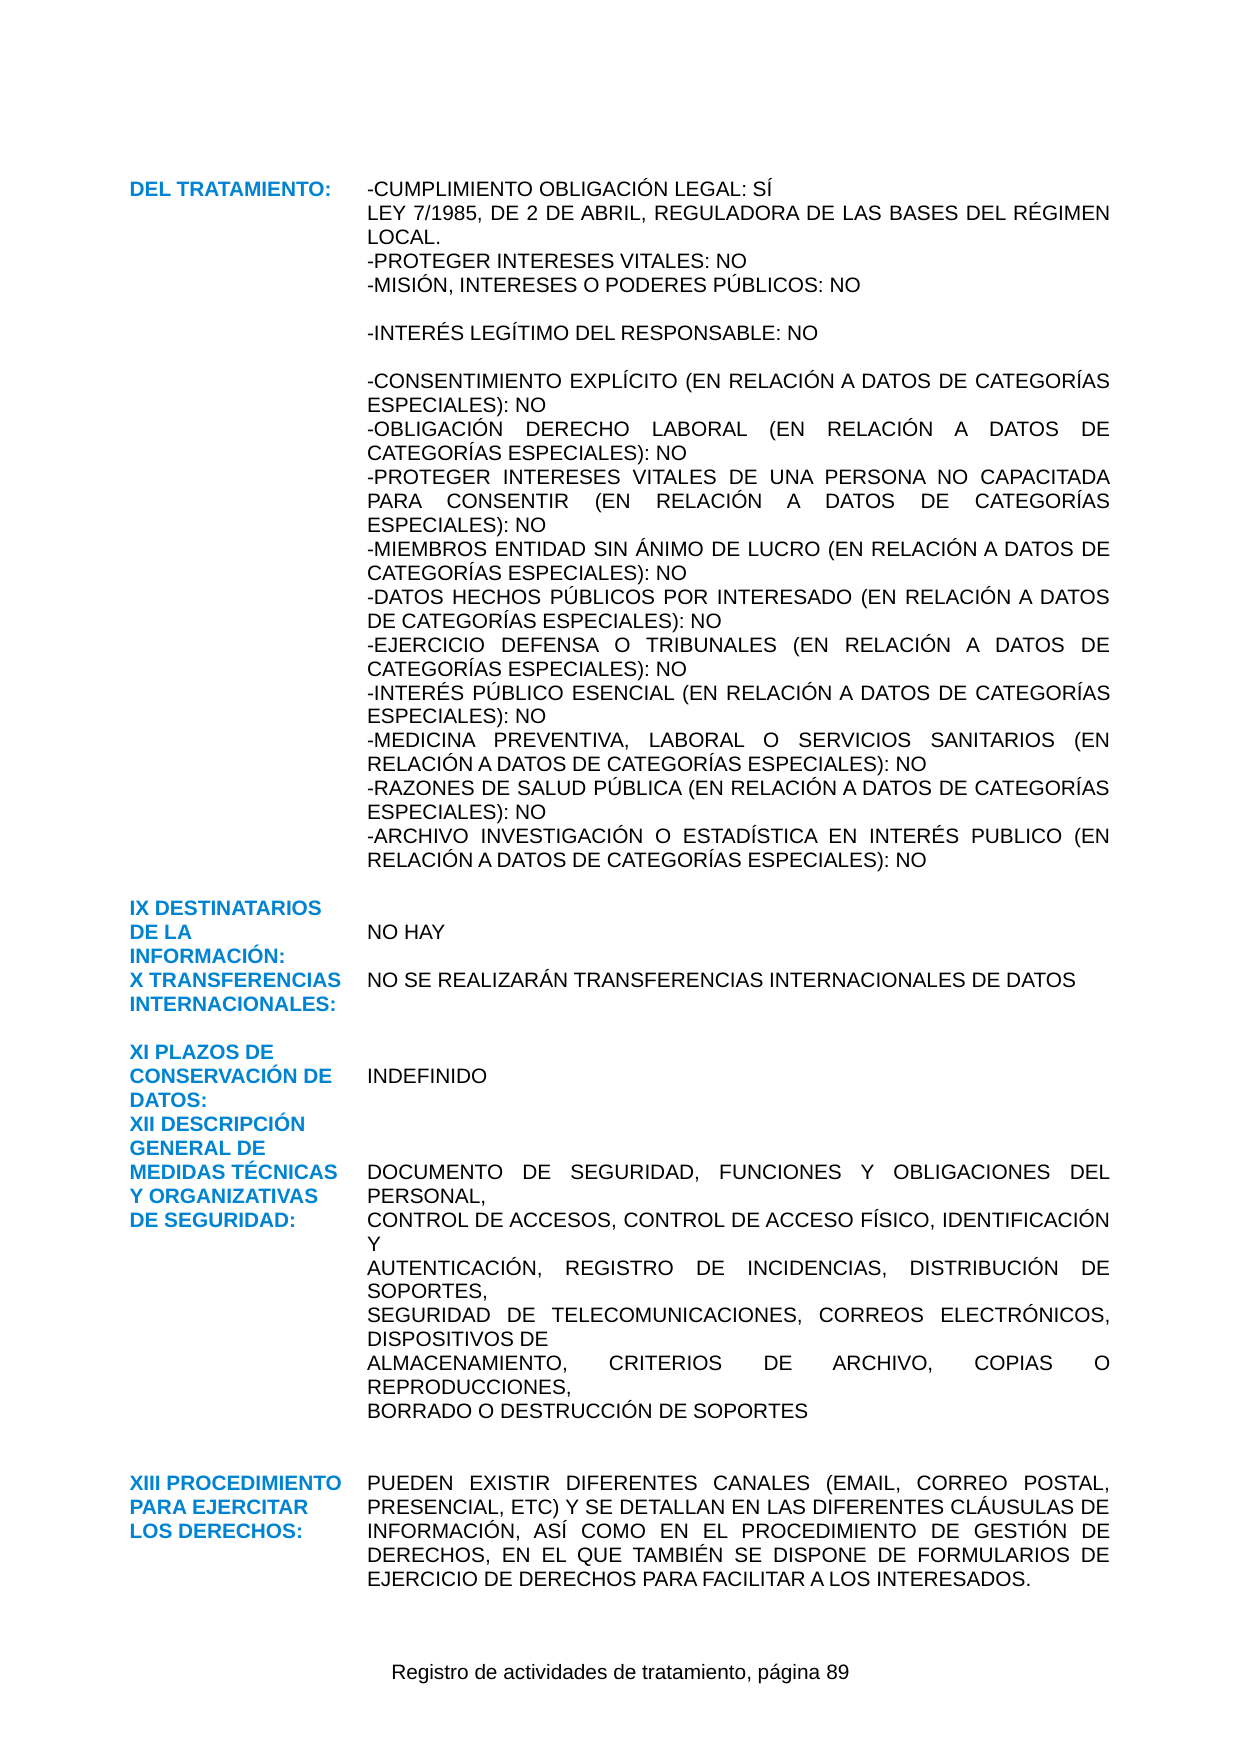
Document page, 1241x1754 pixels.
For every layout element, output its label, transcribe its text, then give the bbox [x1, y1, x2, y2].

table_cell -CUMPLIMIENTO OBLIGACIÓN LEGAL: SÍ LEY 7/1985, DE 2 DE ABRIL, REGULADORA DE LAS BASES DEL RÉGIMEN LOCAL. -PROTEGER INTERESES VITALES: NO -MISIÓN, INTERESES O PODERES PÚBLICOS: NO -INTERÉS LEGÍTIMO DEL RESPONSABLE: NO -CONSENTIMIENTO EXPLÍCITO (EN RELACIÓN A DATOS DE CATEGORÍAS ESPECIALES): NO -OBLIGACIÓN DERECHO LABORAL (EN RELACIÓN A DATOS DE CATEGORÍAS ESPECIALES): NO -PROTEGER INTERESES VITALES DE UNA PERSONA NO CAPACITADA PARA CONSENTIR (EN RELACIÓN A DATOS DE CATEGORÍAS ESPECIALES): NO -MIEMBROS ENTIDAD SIN ÁNIMO DE LUCRO (EN RELACIÓN A DATOS DE CATEGORÍAS ESPECIALES): NO -DATOS HECHOS PÚBLICOS POR INTERESADO (EN RELACIÓN A DATOS DE CATEGORÍAS ESPECIALES): NO -EJERCICIO DEFENSA O TRIBUNALES (EN RELACIÓN A DATOS DE CATEGORÍAS ESPECIALES): NO -INTERÉS PÚBLICO ESENCIAL (EN RELACIÓN A DATOS DE CATEGORÍAS ESPECIALES): NO -MEDICINA PREVENTIVA, LABORAL O SERVICIOS SANITARIOS (EN RELACIÓN A DATOS DE CATEGORÍAS ESPECIALES): NO -RAZONES DE SALUD PÚBLICA (EN RELACIÓN A DATOS DE CATEGORÍAS ESPECIALES): NO -ARCHIVO INVESTIGACIÓN O ESTADÍSTICA EN INTERÉS PUBLICO (EN RELACIÓN A DATOS DE CATEGORÍAS ESPECIALES): NO [356, 177, 1122, 896]
table_cell NO SE REALIZARÁN TRANSFERENCIAS INTERNACIONALES DE DATOS [356, 968, 1122, 1040]
table_cell INDEFINIDO [356, 1040, 1122, 1112]
table_cell DEL TRATAMIENTO: [118, 177, 356, 896]
table_cell XI PLAZOS DE CONSERVACIÓN DE DATOS: [118, 1040, 356, 1112]
table_cell NO HAY [356, 896, 1122, 968]
table_cell PUEDEN EXISTIR DIFERENTES CANALES (EMAIL, CORREO POSTAL, PRESENCIAL, ETC) Y SE DETALLAN EN LAS DIFERENTES CLÁUSULAS DE INFORMACIÓN, ASÍ COMO EN EL PROCEDIMIENTO DE GESTIÓN DE DERECHOS, EN EL QUE TAMBIÉN SE DISPONE DE FORMULARIOS DE EJERCICIO DE DERECHOS PARA FACILITAR A LOS INTERESADOS. [356, 1471, 1122, 1615]
table_cell XII DESCRIPCIÓN GENERAL DE MEDIDAS TÉCNICAS Y ORGANIZATIVAS DE SEGURIDAD: [118, 1112, 356, 1471]
table_cell XIII PROCEDIMIENTO PARA EJERCITAR LOS DERECHOS: [118, 1471, 356, 1615]
table_cell IX DESTINATARIOS DE LA INFORMACIÓN: [118, 896, 356, 968]
table_cell X TRANSFERENCIAS INTERNACIONALES: [118, 968, 356, 1040]
table_cell DOCUMENTO DE SEGURIDAD, FUNCIONES Y OBLIGACIONES DEL PERSONAL, CONTROL DE ACCESOS, CONTROL DE ACCESO FÍSICO, IDENTIFICACIÓN Y AUTENTICACIÓN, REGISTRO DE INCIDENCIAS, DISTRIBUCIÓN DE SOPORTES, SEGURIDAD DE TELECOMUNICACIONES, CORREOS ELECTRÓNICOS, DISPOSITIVOS DE ALMACENAMIENTO, CRITERIOS DE ARCHIVO, COPIAS O REPRODUCCIONES, BORRADO O DESTRUCCIÓN DE SOPORTES [356, 1112, 1122, 1471]
